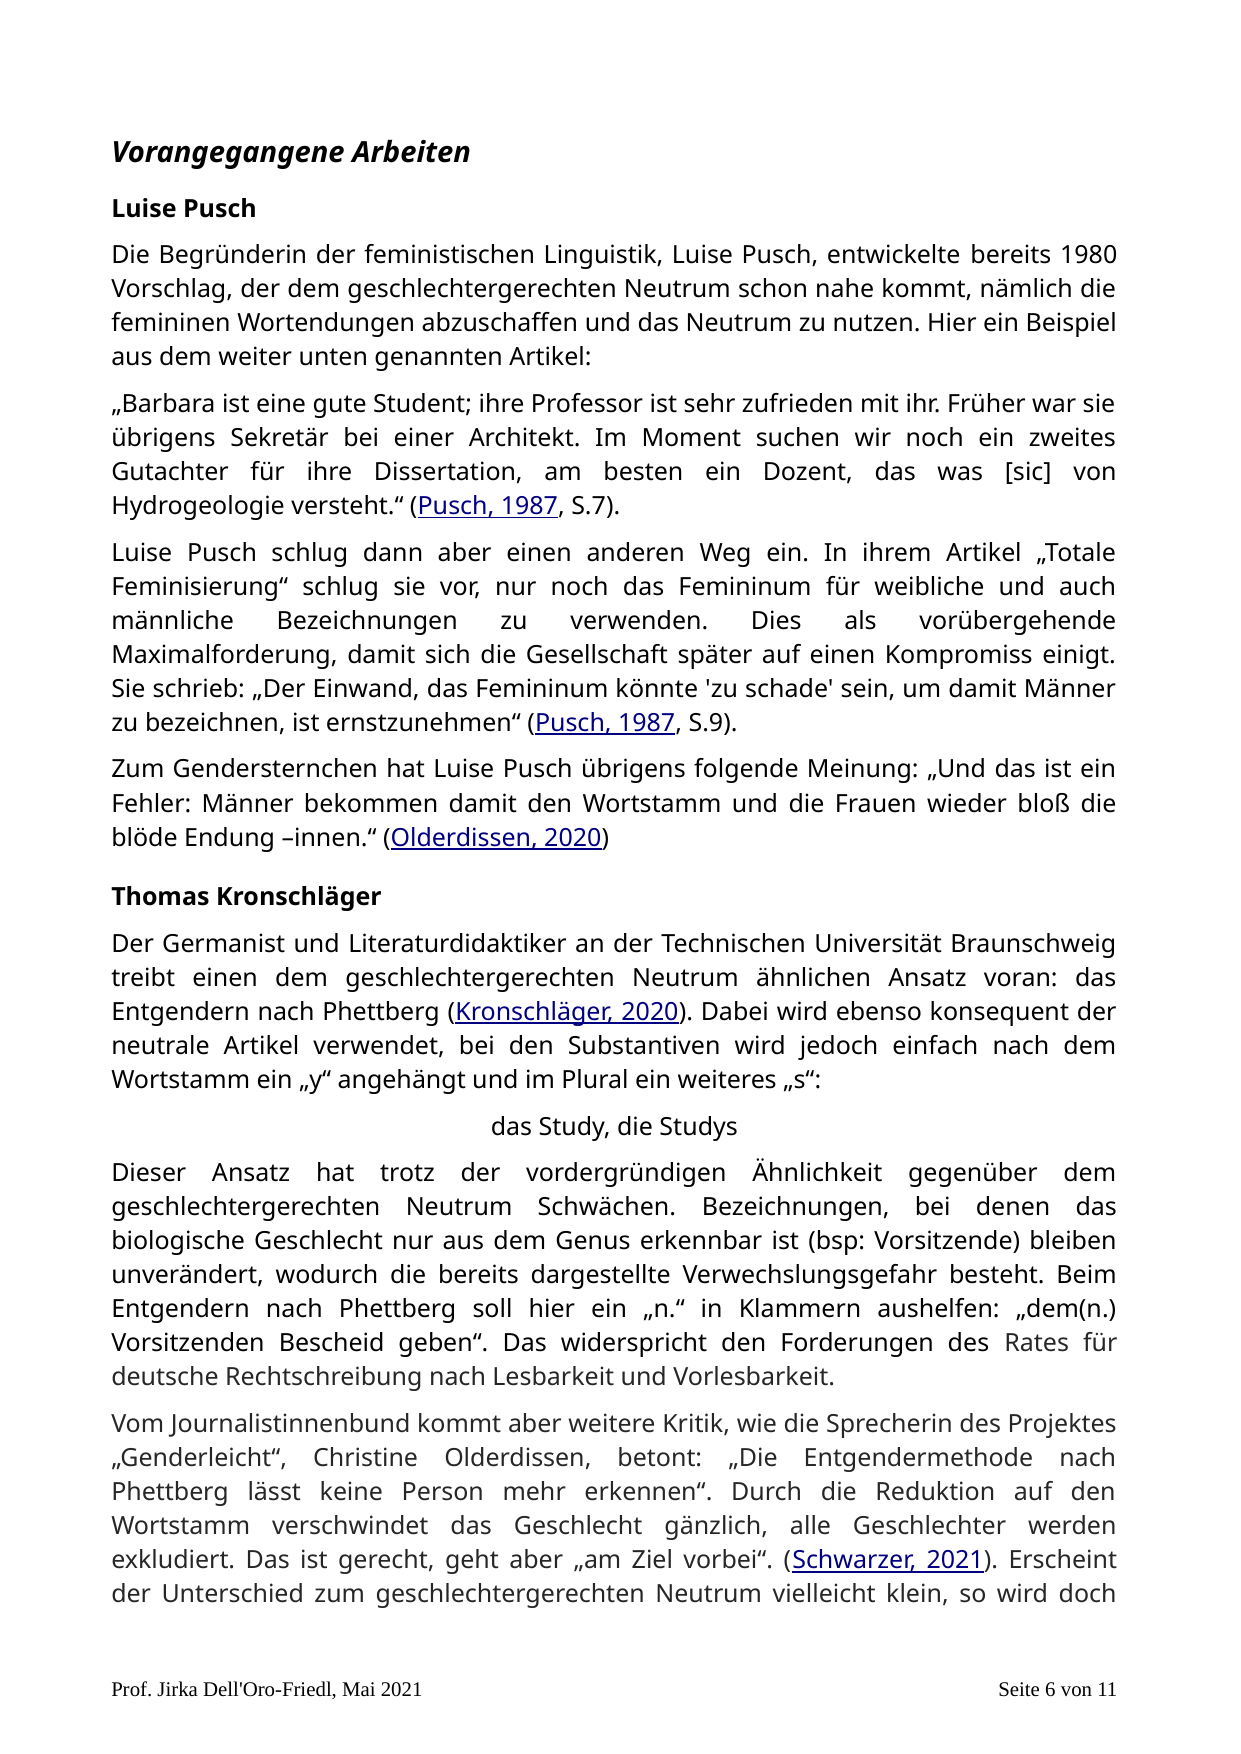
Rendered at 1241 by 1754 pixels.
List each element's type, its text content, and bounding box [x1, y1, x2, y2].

text Die Begründerin der feministischen Linguistik, Luise Pusch, entwickelte bereits 1980 Vorschlag, der dem geschlechtergerechten Neutrum schon nahe kommt, nämlich die femininen Wortendungen abzuschaffen und das Neutrum zu nutzen. Hier ein Beispiel aus dem weiter unten genannten Artikel: [111, 237, 1117, 373]
subtitle Luise Pusch [111, 190, 1117, 224]
text Der Germanist und Literaturdidaktiker an der Technischen Universität Braunschweig treibt einen dem geschlechtergerechten Neutrum ähnlichen Ansatz voran: das Entgendern nach Phettberg (Kronschläger, 2020). Dabei wird ebenso konsequent der neutrale Artikel verwendet, bei den Substantiven wird jedoch einfach nach dem Wortstamm ein „y“ angehängt und im Plural ein weiteres „s“: [111, 925, 1117, 1096]
text Luise Pusch schlug dann aber einen anderen Weg ein. In ihrem Artikel „Totale Feminisierung“ schlug sie vor, nur noch das Femininum für weibliche und auch männliche Bezeichnungen zu verwenden. Dies als vorübergehende Maximalforderung, damit sich die Gesellschaft später auf einen Kompromiss einigt. Sie schrieb: „Der Einwand, das Femininum könnte 'zu schade' sein, um damit Männer zu bezeichnen, ist ernstzunehmen“ (Pusch, 1987, S.9). [111, 534, 1117, 739]
text „Barbara ist eine gute Student; ihre Professor ist sehr zufrieden mit ihr. Früher war sie übrigens Sekretär bei einer Architekt. Im Moment suchen wir noch ein zweites Gutachter für ihre Dissertation, am besten ein Dozent, das was [sic] von Hydrogeologie versteht.“ (Pusch, 1987, S.7). [111, 386, 1117, 522]
text Zum Gendersternchen hat Luise Pusch übrigens folgende Meinung: „Und das ist ein Fehler: Männer bekommen damit den Wortstamm und die Frauen wieder bloß die blöde Endung –innen.“ (Olderdissen, 2020) [111, 751, 1117, 853]
text Dieser Ansatz hat trotz der vordergründigen Ähnlichkeit gegenüber dem geschlechtergerechten Neutrum Schwächen. Bezeichnungen, bei denen das biologische Geschlecht nur aus dem Genus erkennbar ist (bsp: Vorsitzende) bleiben unverändert, wodurch die bereits dargestellte Verwechslungsgefahr besteht. Beim Entgendern nach Phettberg soll hier ein „n.“ in Klammern aushelfen: „dem(n.) Vorsitzenden Bescheid geben“. Das widerspricht den Forderungen des Rates für deutsche Rechtschreibung nach Lesbarkeit und Vorlesbarkeit. [111, 1155, 1117, 1393]
subtitle Vorangegangene Arbeiten [111, 131, 1117, 171]
text das Study, die Studys [111, 1108, 1117, 1142]
text Vom Journalistinnenbund kommt aber weitere Kritik, wie die Sprecherin des Projektes „Genderleicht“, Christine Olderdissen, betont: „Die Entgendermethode nach Phettberg lässt keine Person mehr erkennen“. Durch die Reduktion auf den Wortstamm verschwindet das Geschlecht gänzlich, alle Geschlechter werden exkludiert. Das ist gerecht, geht aber „am Ziel vorbei“. (Schwarzer, 2021). Erscheint der Unterschied zum geschlechtergerechten Neutrum vielleicht klein, so wird doch [111, 1406, 1117, 1610]
subtitle Thomas Kronschläger [111, 879, 1117, 913]
